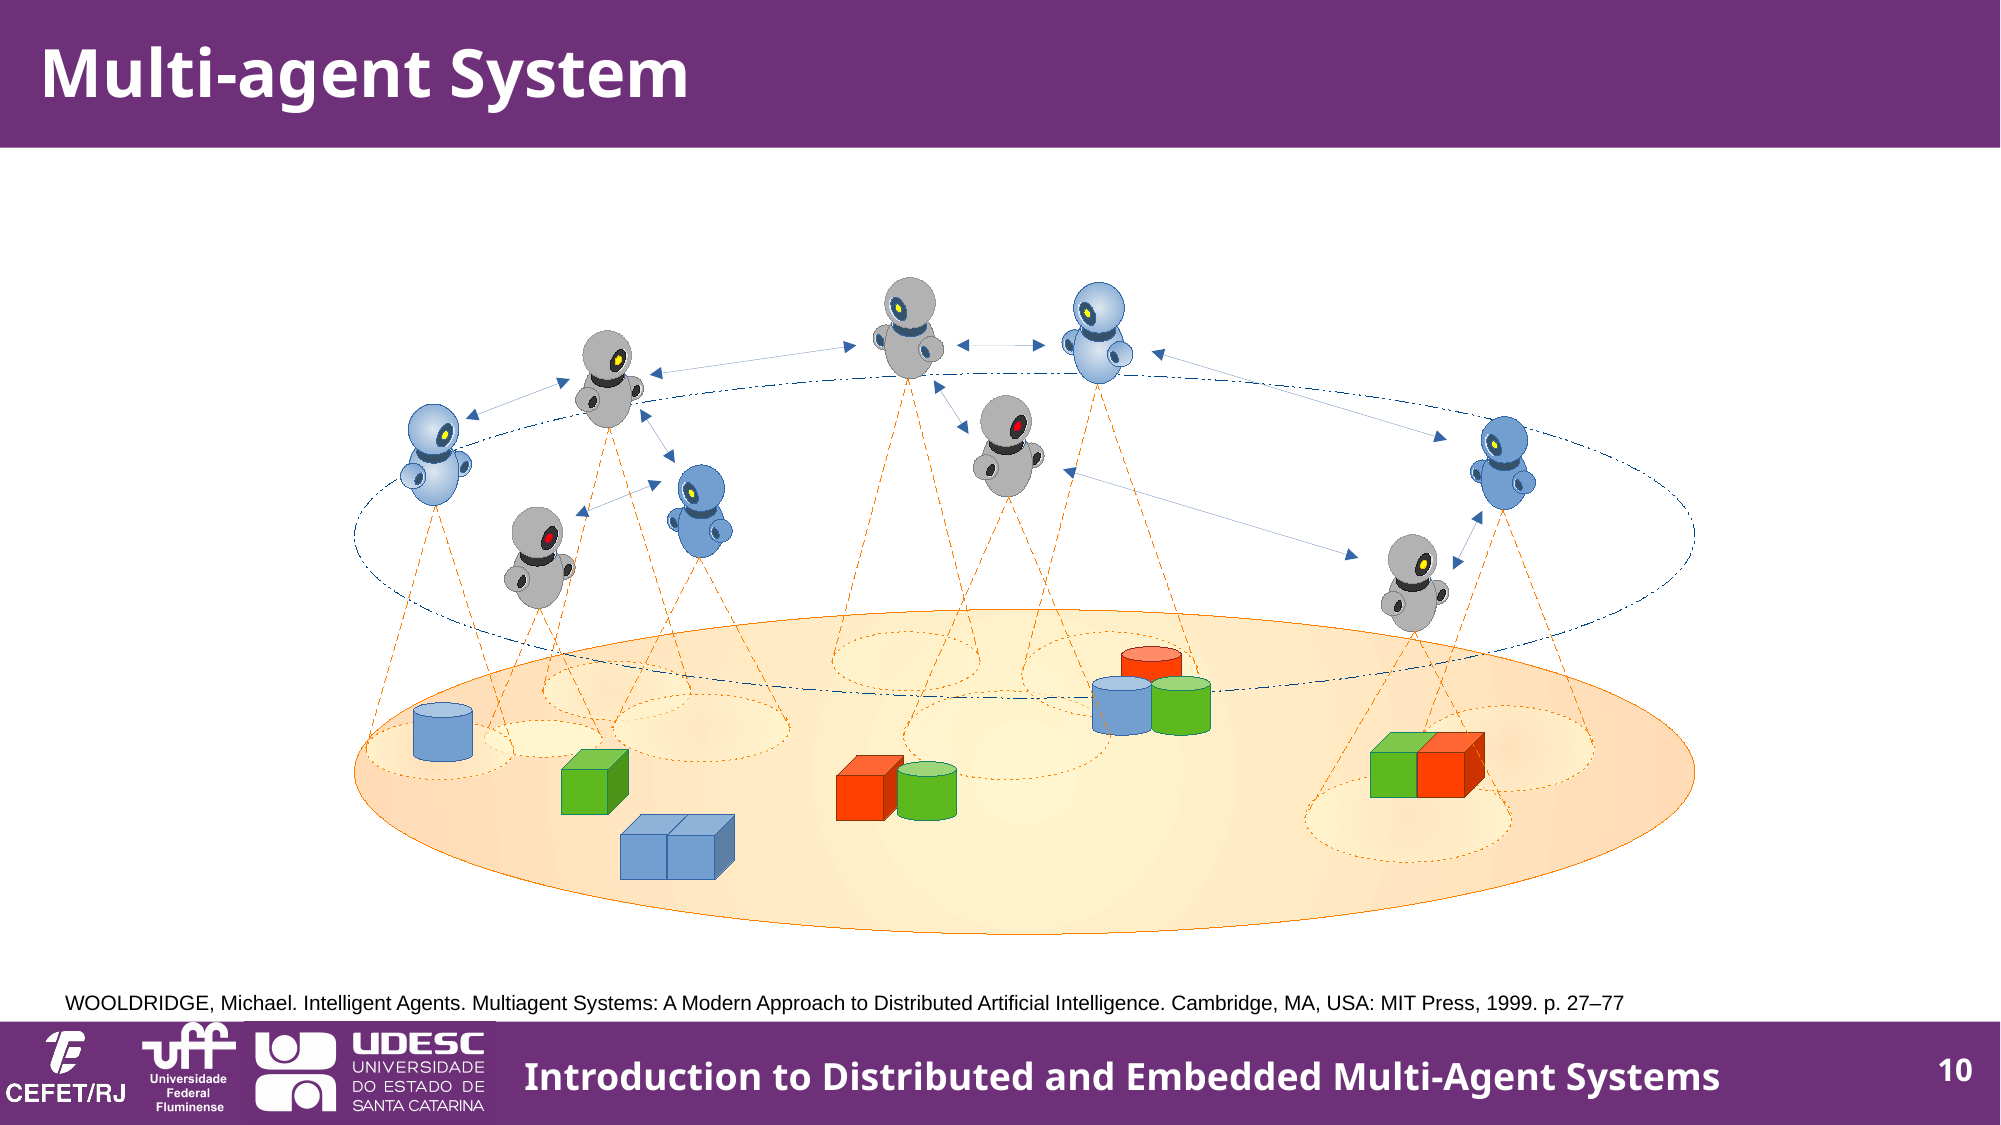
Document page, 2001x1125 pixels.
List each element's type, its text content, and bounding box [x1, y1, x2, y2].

text_box [400, 404, 472, 506]
text_box [354, 609, 1695, 935]
text_box [504, 507, 576, 609]
text_box [1381, 534, 1449, 632]
text_box [1470, 416, 1536, 510]
text_box [873, 277, 944, 379]
text_box [1061, 282, 1133, 384]
picture [6, 1009, 125, 1125]
text_box Multi-agent System [25, 23, 1999, 119]
text_box WOOLDRIDGE, Michael. Intelligent Agents. Multiagent Systems: A Modern Approach to Distributed Artificial Intelligence. Cambridge, MA, USA: MIT Press, 1999. p. 27–77 [50, 982, 1969, 1023]
picture [244, 1023, 496, 1123]
text_box [575, 330, 644, 428]
text_box [667, 464, 733, 558]
picture [141, 1023, 237, 1117]
text_box [973, 395, 1045, 497]
